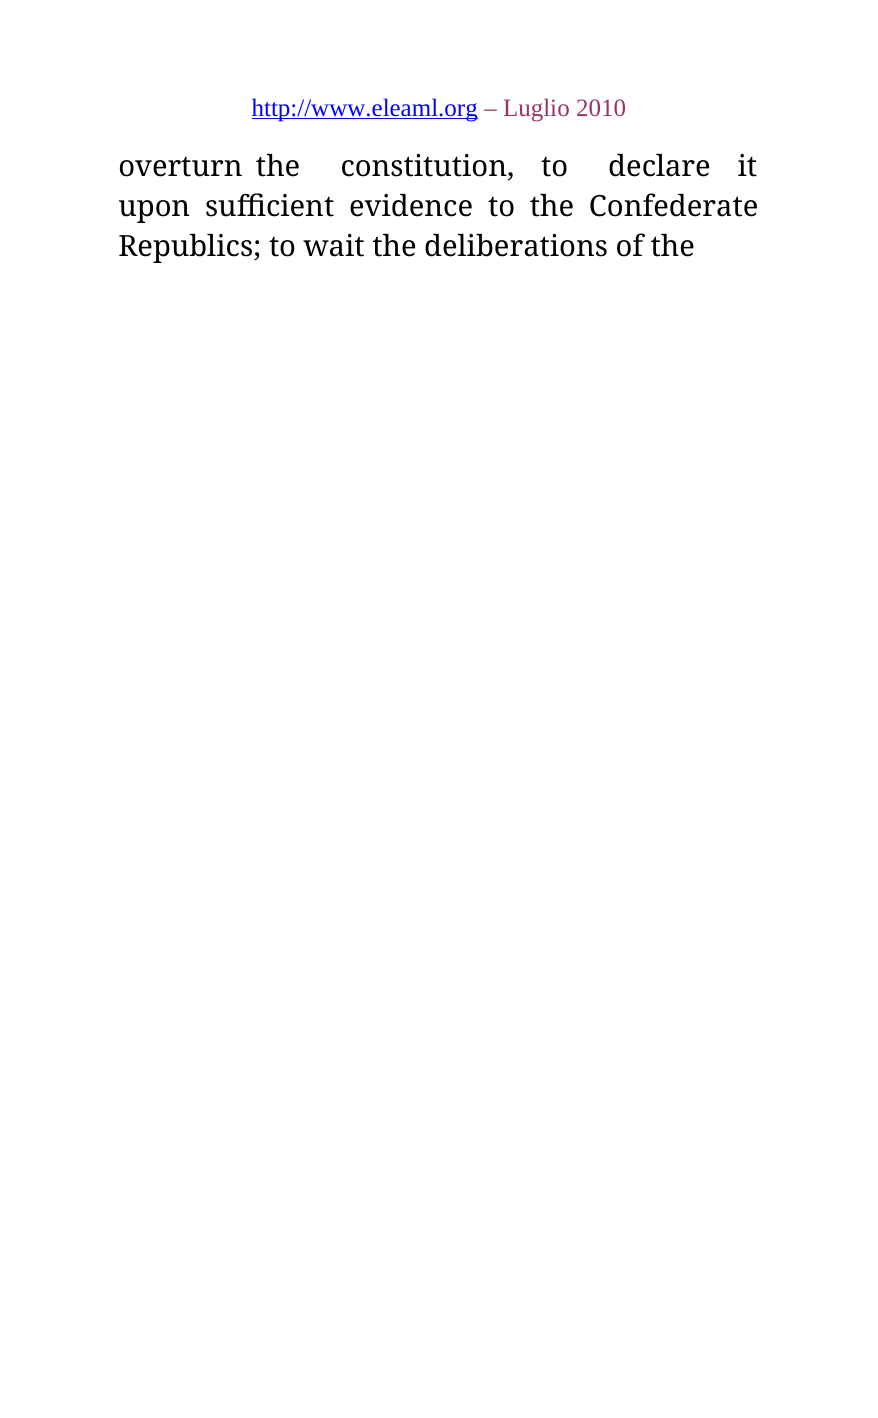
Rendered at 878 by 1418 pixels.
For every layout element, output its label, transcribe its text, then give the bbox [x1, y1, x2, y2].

list overturn the constitution, to declare it upon sufficient evidence to the Confederate Republics; to wait the deliberations of the [118, 146, 759, 264]
